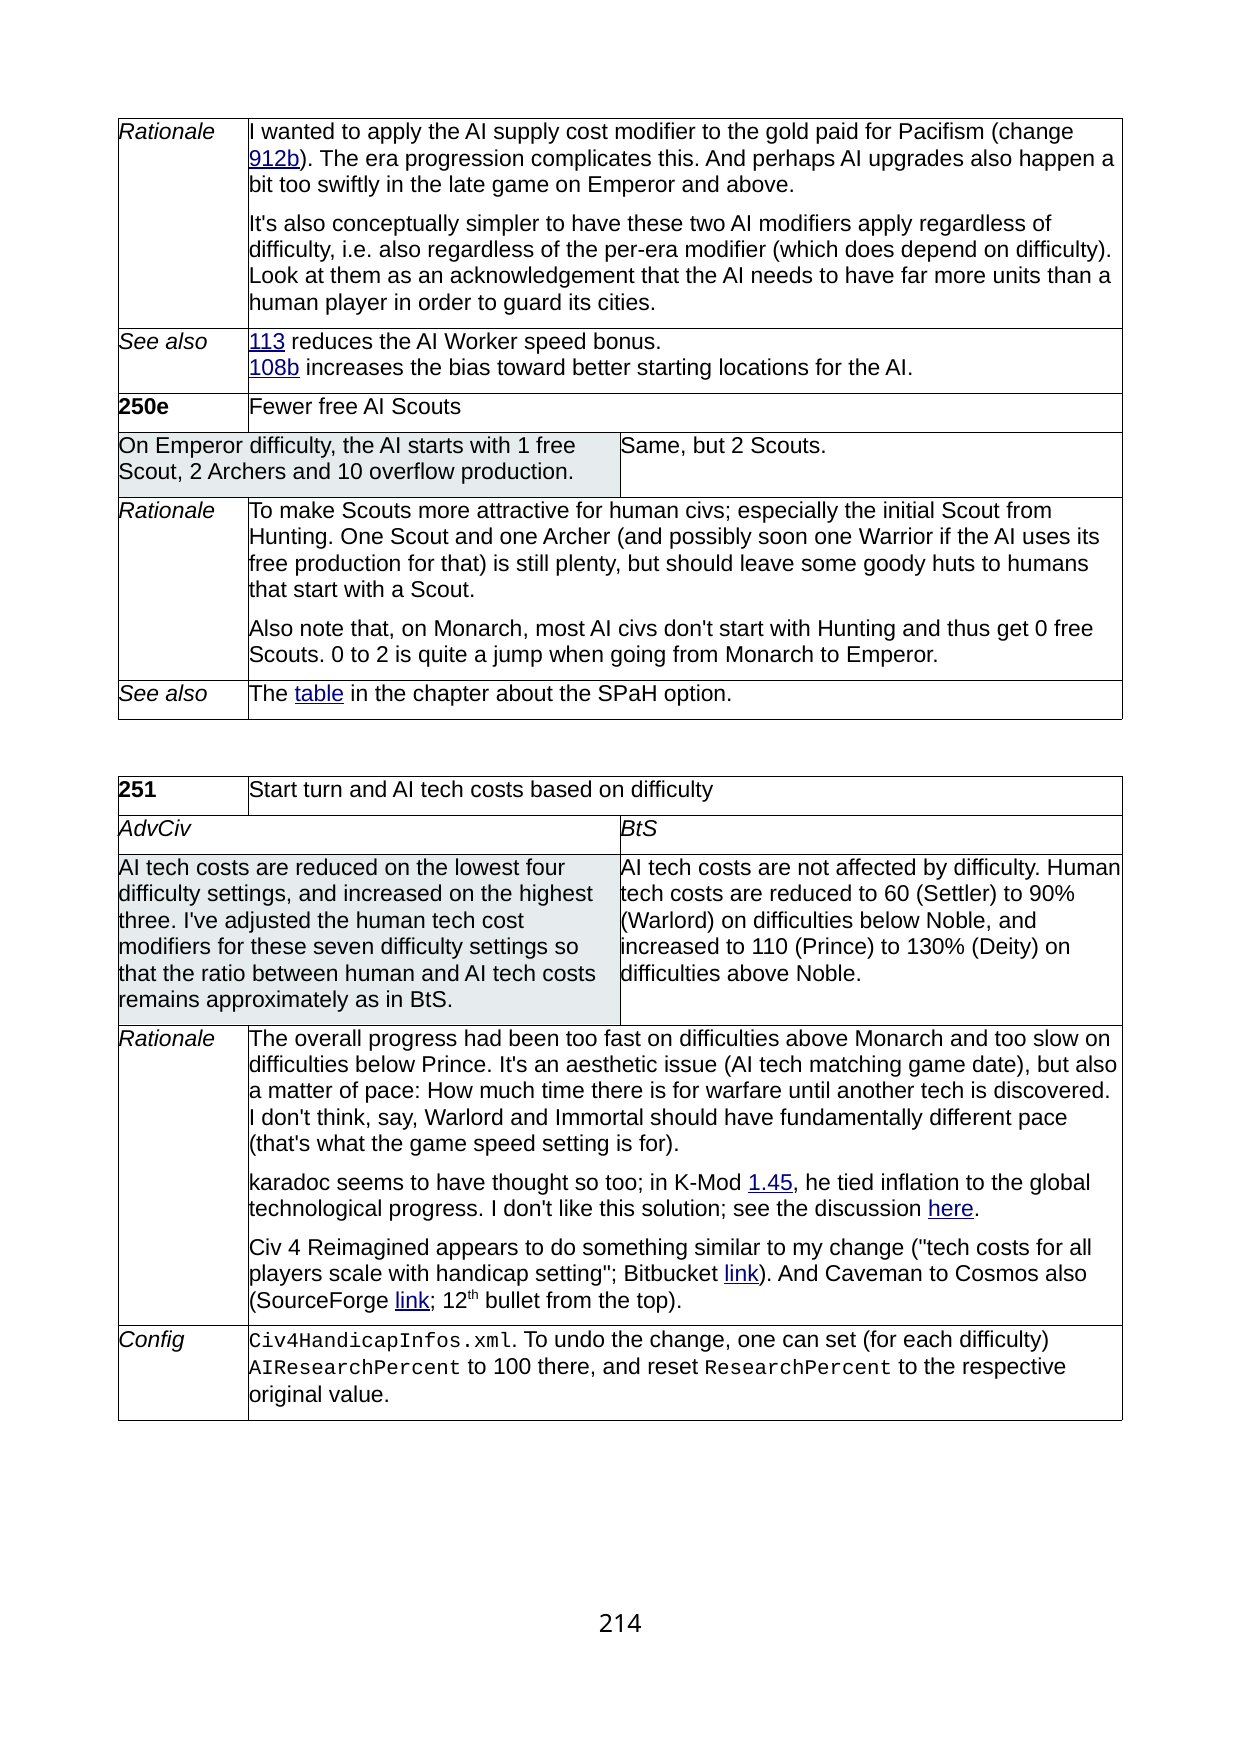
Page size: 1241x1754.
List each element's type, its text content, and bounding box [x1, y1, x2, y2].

table_cell 113 reduces the AI Worker speed bonus. 108b increases the bias toward better starting locations for the AI. [249, 329, 1122, 393]
table_cell On Emperor difficulty, the AI starts with 1 free Scout, 2 Archers and 10 overflow production. [119, 433, 620, 497]
table_cell BtS [621, 816, 1122, 854]
table_cell Civ4HandicapInfos.xml. To undo the change, one can set (for each difficulty) AIResearchPercent to 100 there, and reset ResearchPercent to the respective original value. [249, 1326, 1122, 1420]
table_cell AdvCiv [119, 816, 620, 854]
table_cell Rationale [119, 498, 248, 680]
table_cell Rationale [119, 119, 248, 327]
table_cell AI tech costs are not affected by difficulty. Human tech costs are reduced to 60 (Settler) to 90% (Warlord) on difficulties below Noble, and increased to 110 (Prince) to 130% (Deity) on difficulties above Noble. [621, 855, 1122, 1024]
table_cell Rationale [119, 1026, 248, 1325]
table_cell See also [119, 681, 248, 719]
table_header 251 [119, 777, 248, 815]
table_cell Config [119, 1326, 248, 1420]
table_cell Same, but 2 Scouts. [621, 433, 1122, 497]
table_cell See also [119, 329, 248, 393]
table_cell To make Scouts more attractive for human civs; especially the initial Scout from Hunting. One Scout and one Archer (and possibly soon one Warrior if the AI uses its free production for that) is still plenty, but should leave some goody huts to humans that start with a Scout. Also note that, on Monarch, most AI civs don't start with Hunting and thus get 0 free Scouts. 0 to 2 is quite a jump when going from Monarch to Emperor. [249, 498, 1122, 680]
table_cell AI tech costs are reduced on the lowest four difficulty settings, and increased on the highest three. I've adjusted the human tech cost modifiers for these seven difficulty settings so that the ratio between human and AI tech costs remains approximately as in BtS. [119, 855, 620, 1024]
table_header Start turn and AI tech costs based on difficulty [249, 777, 1122, 815]
table_cell Fewer free AI Scouts [249, 394, 1122, 432]
table_cell I wanted to apply the AI supply cost modifier to the gold paid for Pacifism (change 912b). The era progression complicates this. And perhaps AI upgrades also happen a bit too swiftly in the late game on Emperor and above. It's also conceptually simpler to have these two AI modifiers apply regardless of difficulty, i.e. also regardless of the per-era modifier (which does depend on difficulty). Look at them as an acknowledgement that the AI needs to have far more units than a human player in order to guard its cities. [249, 119, 1122, 327]
table_cell 250e [119, 394, 248, 432]
table_cell The table in the chapter about the SPaH option. [249, 681, 1122, 719]
table_cell The overall progress had been too fast on difficulties above Monarch and too slow on difficulties below Prince. It's an aesthetic issue (AI tech matching game date), but also a matter of pace: How much time there is for warfare until another tech is discovered. I don't think, say, Warlord and Immortal should have fundamentally different pace (that's what the game speed setting is for). karadoc seems to have thought so too; in K-Mod 1.45, he tied inflation to the global technological progress. I don't like this solution; see the discussion here. Civ 4 Reimagined appears to do something similar to my change ("tech costs for all players scale with handicap setting"; Bitbucket link). And Caveman to Cosmos also (SourceForge link; 12th bullet from the top). [249, 1026, 1122, 1325]
